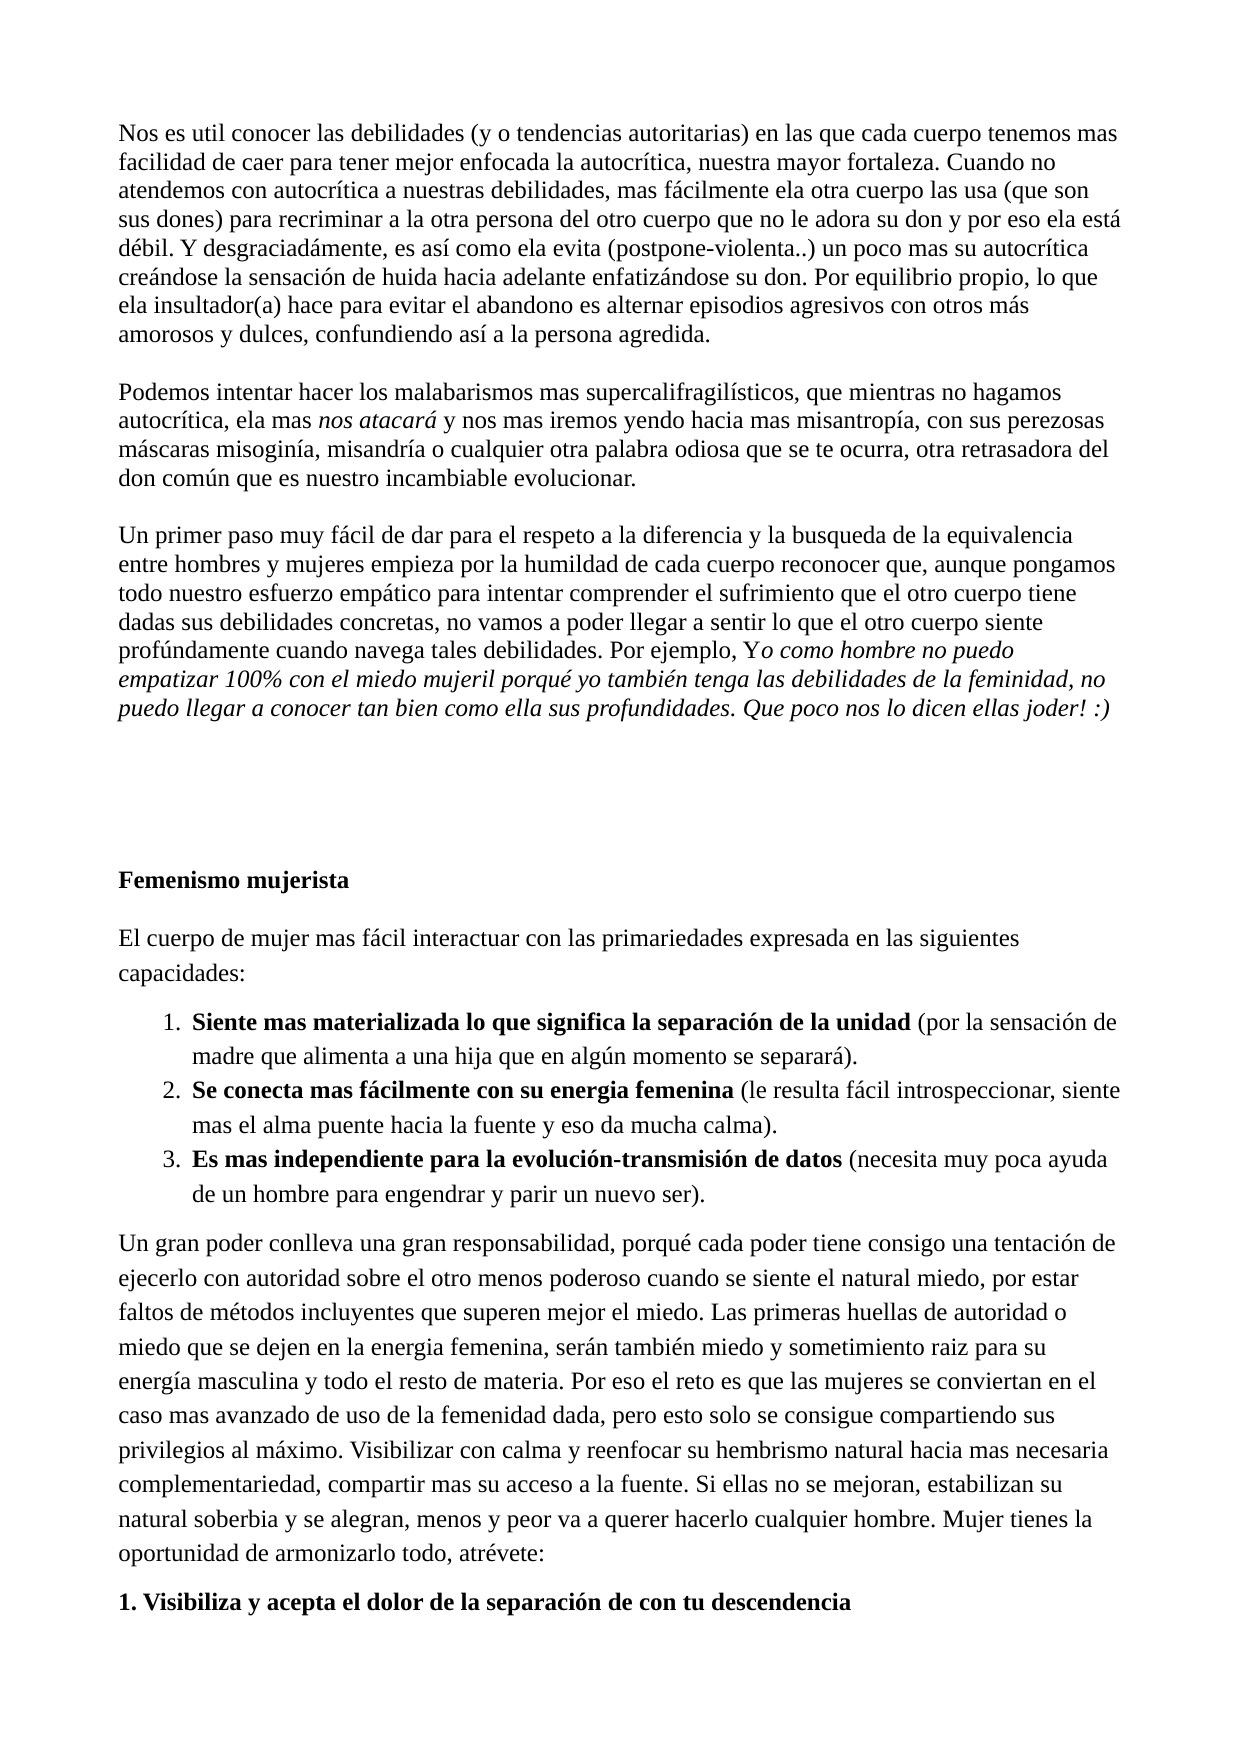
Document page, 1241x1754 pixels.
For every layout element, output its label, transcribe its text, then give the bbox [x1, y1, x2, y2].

list Siente mas materializada lo que significa la separación de la unidad (por la sensación de madre que alimenta a una hija que en algún momento se separará). [162, 1007, 1122, 1070]
text Femenismo mujerista [118, 866, 1122, 894]
text 1. Visibiliza y acepta el dolor de la separación de con tu descendencia [118, 1587, 1122, 1616]
text Podemos intentar hacer los malabarismos mas supercalifragilísticos, que mientras no hagamos autocrítica, ela mas nos atacará y nos mas iremos yendo hacia mas misantropía, con sus perezosas máscaras misoginía, misandría o cualquier otra palabra odiosa que se te ocurra, otra retrasadora del don común que es nuestro incambiable evolucionar. [118, 377, 1122, 492]
text Un primer paso muy fácil de dar para el respeto a la diferencia y la busqueda de la equivalencia entre hombres y mujeres empieza por la humildad de cada cuerpo reconocer que, aunque pongamos todo nuestro esfuerzo empático para intentar comprender el sufrimiento que el otro cuerpo tiene dadas sus debilidades concretas, no vamos a poder llegar a sentir lo que el otro cuerpo siente profúndamente cuando navega tales debilidades. Por ejemplo, Yo como hombre no puedo empatizar 100% con el miedo mujeril porqué yo también tenga las debilidades de la feminidad, no puedo llegar a conocer tan bien como ella sus profundidades. Que poco nos lo dicen ellas joder! :) [118, 521, 1122, 722]
list Se conecta mas fácilmente con su energia femenina (le resulta fácil introspeccionar, siente mas el alma puente hacia la fuente y eso da mucha calma). [162, 1076, 1122, 1139]
list Es mas independiente para la evolución-transmisión de datos (necesita muy poca ayuda de un hombre para engendrar y parir un nuevo ser). [162, 1144, 1122, 1208]
text Nos es util conocer las debilidades (y o tendencias autoritarias) en las que cada cuerpo tenemos mas facilidad de caer para tener mejor enfocada la autocrítica, nuestra mayor fortaleza. Cuando no atendemos con autocrítica a nuestras debilidades, mas fácilmente ela otra cuerpo las usa (que son sus dones) para recriminar a la otra persona del otro cuerpo que no le adora su don y por eso ela está débil. Y desgraciadámente, es así como ela evita (postpone-violenta..) un poco mas su autocrítica creándose la sensación de huida hacia adelante enfatizándose su don. Por equilibrio propio, lo que ela insultador(a) hace para evitar el abandono es alternar episodios agresivos con otros más amorosos y dulces, confundiendo así a la persona agredida. [118, 118, 1122, 348]
text Un gran poder conlleva una gran responsabilidad, porqué cada poder tiene consigo una tentación de ejecerlo con autoridad sobre el otro menos poderoso cuando se siente el natural miedo, por estar faltos de métodos incluyentes que superen mejor el miedo. Las primeras huellas de autoridad o miedo que se dejen en la energia femenina, serán también miedo y sometimiento raiz para su energía masculina y todo el resto de materia. Por eso el reto es que las mujeres se conviertan en el caso mas avanzado de uso de la femenidad dada, pero esto solo se consigue compartiendo sus privilegios al máximo. Visibilizar con calma y reenfocar su hembrismo natural hacia mas necesaria complementariedad, compartir mas su acceso a la fuente. Si ellas no se mejoran, estabilizan su natural soberbia y se alegran, menos y peor va a querer hacerlo cualquier hombre. Mujer tienes la oportunidad de armonizarlo todo, atrévete: [118, 1228, 1122, 1567]
text El cuerpo de mujer mas fácil interactuar con las primariedades expresada en las siguientes capacidades: [118, 923, 1122, 986]
